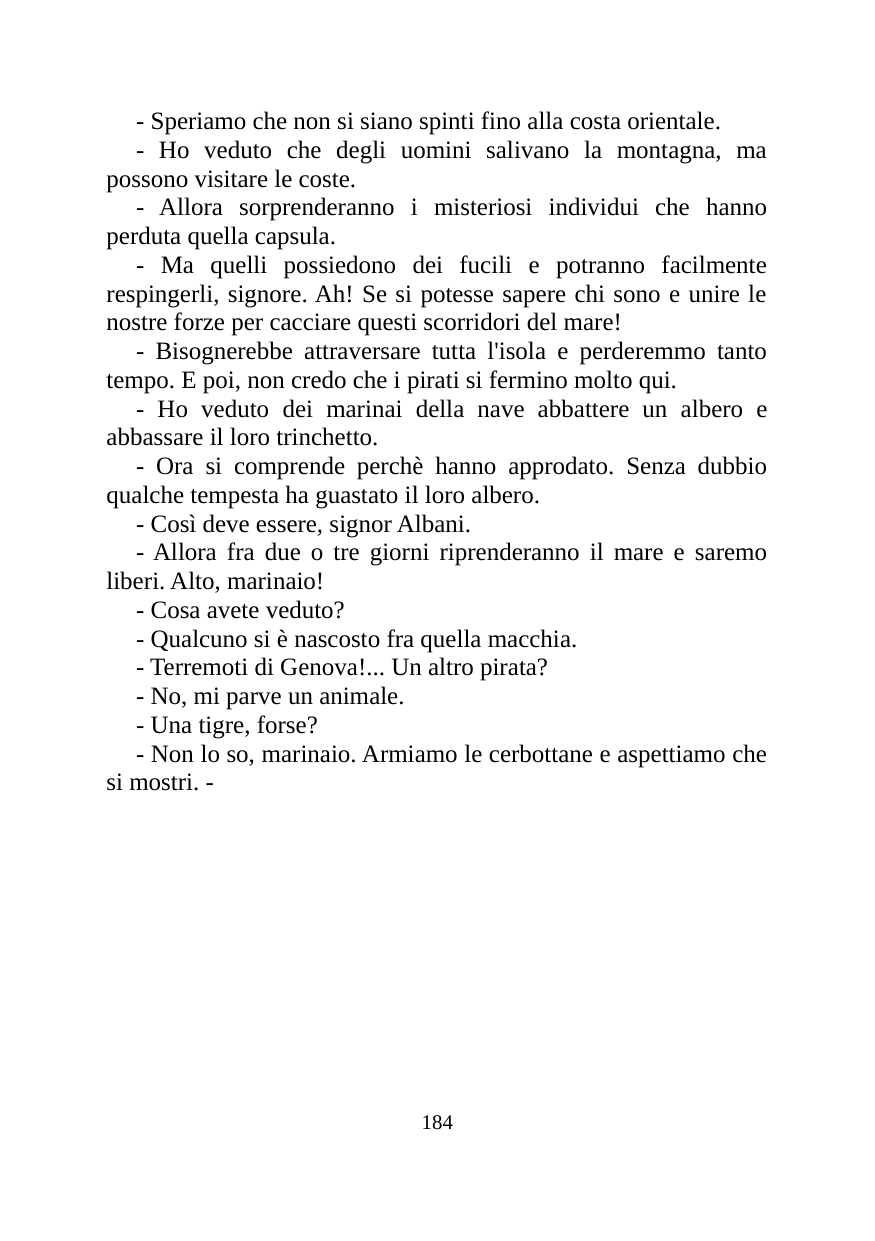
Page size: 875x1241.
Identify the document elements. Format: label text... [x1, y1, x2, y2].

text - Ho veduto dei marinai della nave abbattere un albero e abbassare il loro trinchetto. [106, 394, 768, 451]
text - Bisognerebbe attraversare tutta l'isola e perderemmo tanto tempo. E poi, non credo che i pirati si fermino molto qui. [106, 336, 768, 394]
text - No, mi parve un animale. [106, 681, 768, 710]
text - Ora si comprende perchè hanno approdato. Senza dubbio qualche tempesta ha guastato il loro albero. [106, 451, 768, 509]
text - Cosa avete veduto? [106, 595, 768, 624]
text - Speriamo che non si siano spinti fino alla costa orientale. [106, 106, 768, 135]
text - Ma quelli possiedono dei fucili e potranno facilmente respingerli, signore. Ah! Se si potesse sapere chi sono e unire le nostre forze per cacciare questi scorridori del mare! [106, 250, 768, 336]
text - Una tigre, forse? [106, 710, 768, 739]
text - Allora fra due o tre giorni riprenderanno il mare e saremo liberi. Alto, marinaio! [106, 537, 768, 595]
text - Così deve essere, signor Albani. [106, 509, 768, 537]
text - Non lo so, marinaio. Armiamo le cerbottane e aspettiamo che si mostri. - [106, 739, 768, 796]
text - Ho veduto che degli uomini salivano la montagna, ma possono visitare le coste. [106, 135, 768, 192]
text - Allora sorprenderanno i misteriosi individui che hanno perduta quella capsula. [106, 192, 768, 250]
text - Terremoti di Genova!... Un altro pirata? [106, 652, 768, 681]
text - Qualcuno si è nascosto fra quella macchia. [106, 624, 768, 652]
